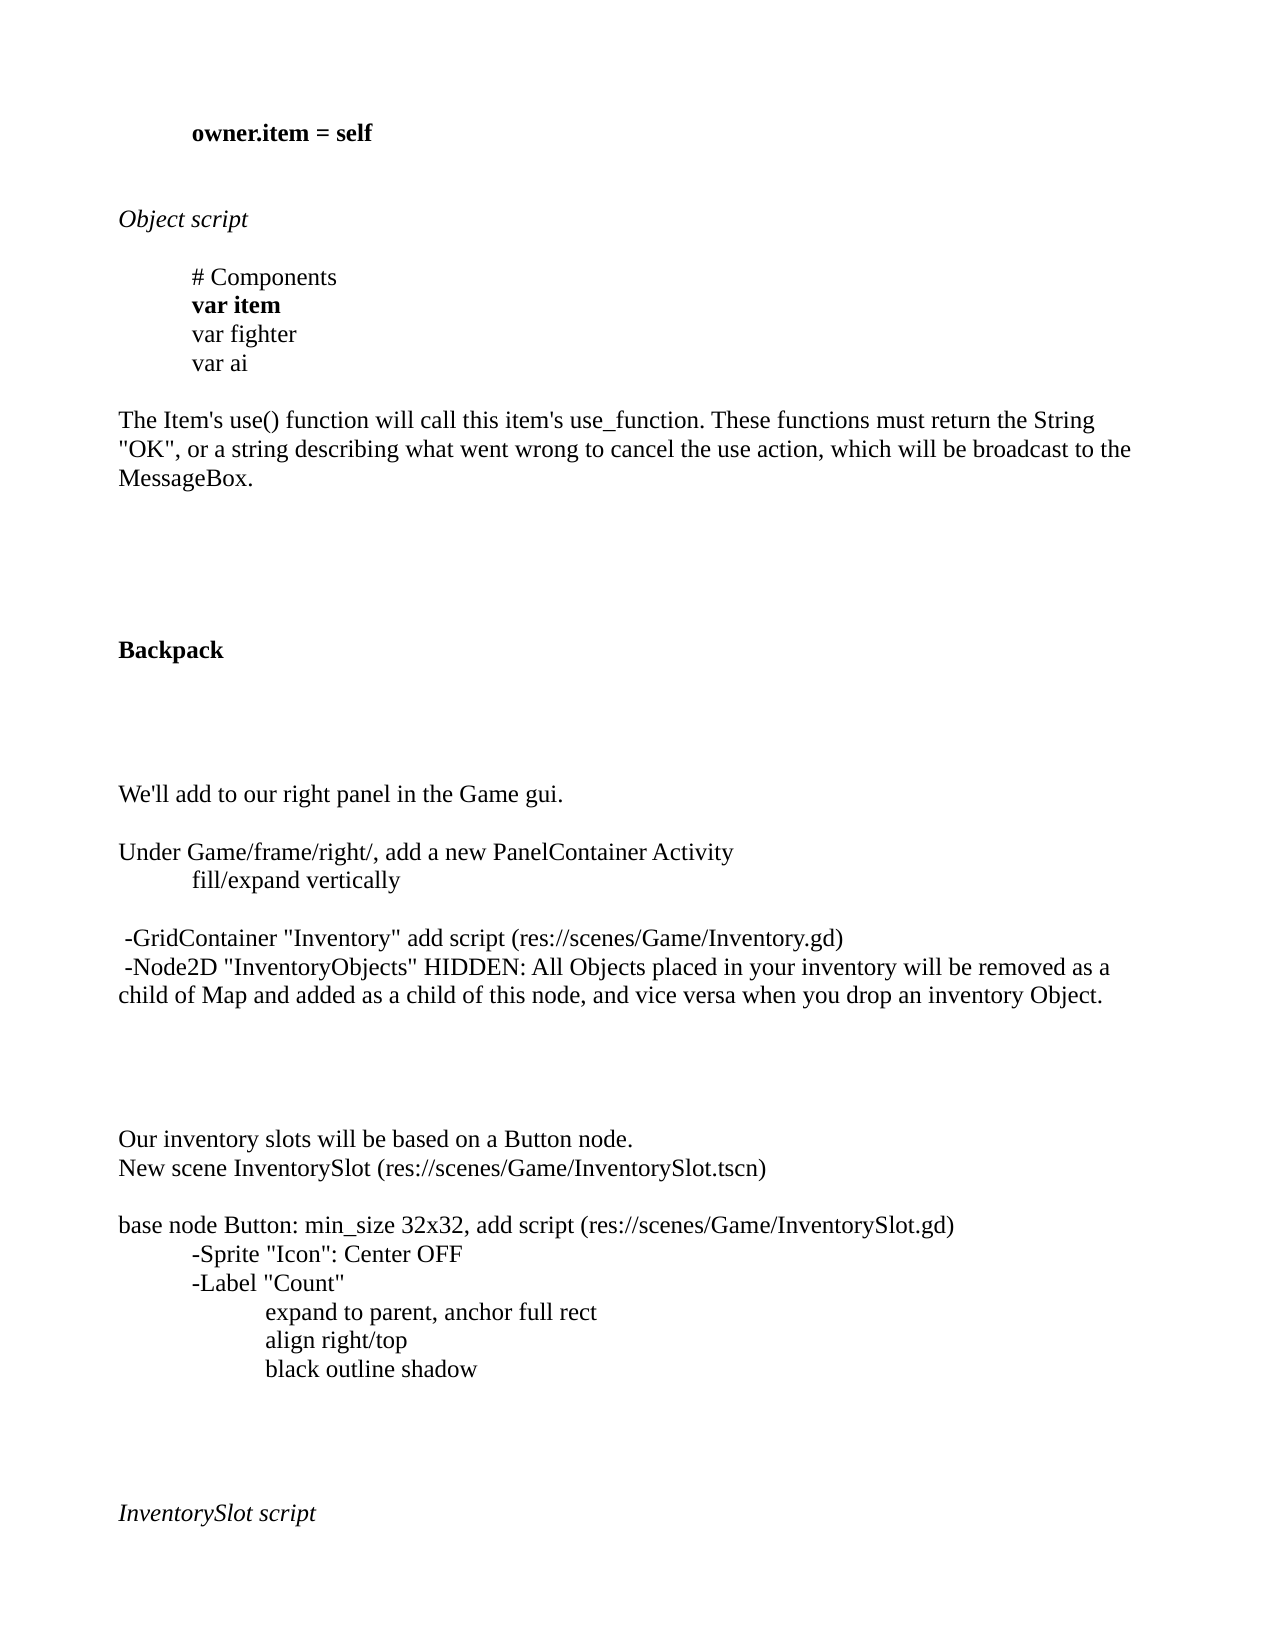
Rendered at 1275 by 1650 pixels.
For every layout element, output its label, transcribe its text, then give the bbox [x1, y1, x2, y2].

text expand to parent, anchor full rect [118, 1297, 1157, 1326]
text fill/expand vertically [118, 866, 1157, 894]
text We'll add to our right panel in the Game gui. [118, 779, 1157, 808]
text InventorySlot script [118, 1498, 1157, 1527]
text Our inventory slots will be based on a Button node. [118, 1124, 1157, 1153]
text Backpack [118, 636, 1157, 664]
text Under Game/frame/right/, add a new PanelContainer Activity [118, 837, 1157, 866]
text -GridContainer "Inventory" add script (res://scenes/Game/Inventory.gd) [118, 923, 1157, 952]
text The Item's use() function will call this item's use_function. These functions must return the String "OK", or a string describing what went wrong to cancel the use action, which will be broadcast to the MessageBox. [118, 406, 1157, 492]
text -Label "Count" [118, 1268, 1157, 1297]
text New scene InventorySlot (res://scenes/Game/InventorySlot.tscn) [118, 1153, 1157, 1182]
text -Node2D "InventoryObjects" HIDDEN: All Objects placed in your inventory will be removed as a child of Map and added as a child of this node, and vice versa when you drop an inventory Object. [118, 952, 1157, 1009]
text base node Button: min_size 32x32, add script (res://scenes/Game/InventorySlot.gd) [118, 1211, 1157, 1239]
text align right/top [118, 1326, 1157, 1354]
text owner.item = self [118, 118, 1157, 147]
text -Sprite "Icon": Center OFF [118, 1239, 1157, 1268]
text Object script [118, 204, 1157, 233]
text black outline shadow [118, 1354, 1157, 1383]
text # Components var item var fighter var ai [118, 262, 1157, 377]
